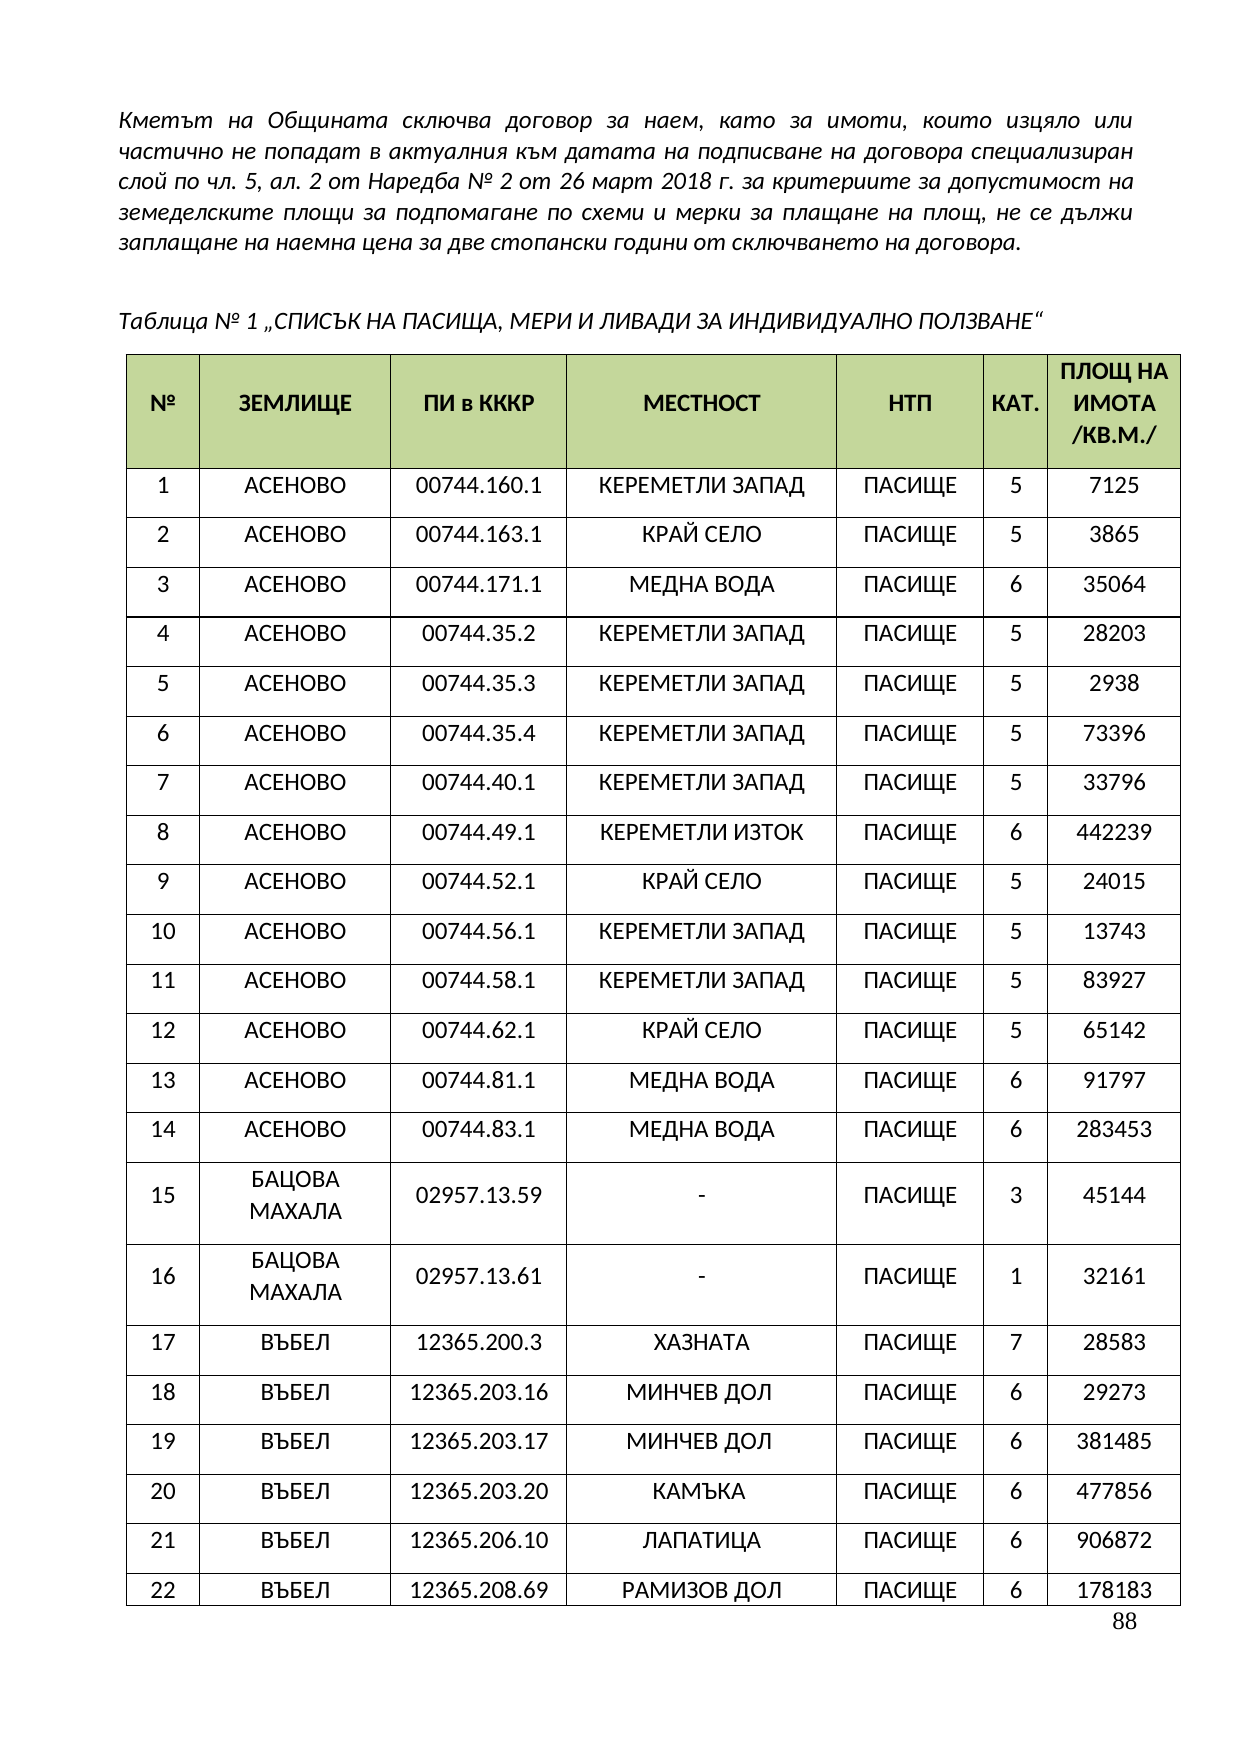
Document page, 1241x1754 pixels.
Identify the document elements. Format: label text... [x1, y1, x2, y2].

table_cell 00744.40.1 [391, 766, 566, 815]
table_cell 00744.163.1 [391, 518, 566, 567]
table_cell ПАСИЩЕ [837, 1113, 983, 1162]
table_cell 13743 [1048, 915, 1180, 963]
table_cell ПАСИЩЕ [837, 667, 983, 716]
table_cell 9 [127, 865, 199, 914]
table_cell БАЦОВА МАХАЛА [200, 1245, 390, 1325]
text Таблица № 1 „СПИСЪК НА ПАСИЩА, МЕРИ И ЛИВАДИ ЗА ИНДИВИДУАЛНО ПОЛЗВАНЕ“ [118, 306, 1137, 336]
table_cell 16 [127, 1245, 199, 1325]
table_header НТП [837, 355, 983, 468]
table_cell АСЕНОВО [200, 518, 390, 567]
table_cell 6 [984, 1064, 1047, 1112]
table_cell ВЪБЕЛ [200, 1376, 390, 1424]
table_cell 10 [127, 915, 199, 963]
table_cell 5 [984, 618, 1047, 666]
table_cell 7 [984, 1326, 1047, 1374]
table_cell АСЕНОВО [200, 1064, 390, 1112]
table_cell АСЕНОВО [200, 568, 390, 616]
table_cell 12365.206.10 [391, 1524, 566, 1573]
table_cell ПАСИЩЕ [837, 1376, 983, 1424]
table_cell 1 [984, 1245, 1047, 1325]
table_cell КРАЙ СЕЛО [567, 518, 836, 567]
table_cell 00744.35.3 [391, 667, 566, 716]
table_cell 14 [127, 1113, 199, 1162]
table_cell КРАЙ СЕЛО [567, 865, 836, 914]
table_cell АСЕНОВО [200, 667, 390, 716]
table_cell 7125 [1048, 469, 1180, 517]
table_cell - [567, 1245, 836, 1325]
table_cell 6 [984, 816, 1047, 864]
table_cell ВЪБЕЛ [200, 1326, 390, 1374]
table_cell 18 [127, 1376, 199, 1424]
table_cell 283453 [1048, 1113, 1180, 1162]
table_cell КЕРЕМЕТЛИ ЗАПАД [567, 965, 836, 1013]
table_cell КАМЪКА [567, 1475, 836, 1523]
table_header ПЛОЩ НА ИМОТА /КВ.М./ [1048, 355, 1180, 468]
table_cell 3865 [1048, 518, 1180, 567]
table_cell 5 [127, 667, 199, 716]
table_cell 29273 [1048, 1376, 1180, 1424]
table_cell МЕДНА ВОДА [567, 1113, 836, 1162]
table_cell 6 [984, 1113, 1047, 1162]
table_cell 73396 [1048, 717, 1180, 765]
table_cell 3 [984, 1163, 1047, 1243]
table_cell МИНЧЕВ ДОЛ [567, 1376, 836, 1424]
table_cell 5 [984, 469, 1047, 517]
table_cell ВЪБЕЛ [200, 1425, 390, 1474]
table_cell 45144 [1048, 1163, 1180, 1243]
table_cell КРАЙ СЕЛО [567, 1014, 836, 1063]
table_cell 02957.13.61 [391, 1245, 566, 1325]
table_header МЕСТНОСТ [567, 355, 836, 468]
table_cell 5 [984, 766, 1047, 815]
table_cell ХАЗНАТА [567, 1326, 836, 1374]
table_cell ПАСИЩЕ [837, 717, 983, 765]
table_cell ПАСИЩЕ [837, 1245, 983, 1325]
table_cell 7 [127, 766, 199, 815]
table_cell КЕРЕМЕТЛИ ИЗТОК [567, 816, 836, 864]
table_cell ПАСИЩЕ [837, 865, 983, 914]
table_header ЗЕМЛИЩЕ [200, 355, 390, 468]
table_cell 32161 [1048, 1245, 1180, 1325]
table_cell 381485 [1048, 1425, 1180, 1474]
table_header ПИ в КККР [391, 355, 566, 468]
table_cell 1 [127, 469, 199, 517]
table_cell ЛАПАТИЦА [567, 1524, 836, 1573]
table_cell ВЪБЕЛ [200, 1574, 390, 1605]
table_cell 19 [127, 1425, 199, 1474]
table_cell 24015 [1048, 865, 1180, 914]
table_cell 00744.58.1 [391, 965, 566, 1013]
table_cell ПАСИЩЕ [837, 1014, 983, 1063]
table_cell 00744.52.1 [391, 865, 566, 914]
table_cell ВЪБЕЛ [200, 1524, 390, 1573]
table_cell 6 [984, 1574, 1047, 1605]
table_cell ПАСИЩЕ [837, 1064, 983, 1112]
table_cell КЕРЕМЕТЛИ ЗАПАД [567, 618, 836, 666]
table_cell КЕРЕМЕТЛИ ЗАПАД [567, 915, 836, 963]
table_cell 12 [127, 1014, 199, 1063]
table_cell 21 [127, 1524, 199, 1573]
table_cell АСЕНОВО [200, 618, 390, 666]
table_cell 13 [127, 1064, 199, 1112]
table_cell 00744.81.1 [391, 1064, 566, 1112]
table_cell 5 [984, 915, 1047, 963]
table_cell 4 [127, 618, 199, 666]
table_cell АСЕНОВО [200, 915, 390, 963]
table_cell 20 [127, 1475, 199, 1523]
table_cell 00744.56.1 [391, 915, 566, 963]
table_cell АСЕНОВО [200, 1014, 390, 1063]
table_cell 2 [127, 518, 199, 567]
table_cell 65142 [1048, 1014, 1180, 1063]
table_cell 6 [984, 568, 1047, 616]
table_cell АСЕНОВО [200, 766, 390, 815]
table_cell КЕРЕМЕТЛИ ЗАПАД [567, 766, 836, 815]
table_cell 00744.83.1 [391, 1113, 566, 1162]
table_header № [127, 355, 199, 468]
table_cell 6 [984, 1524, 1047, 1573]
table_cell 6 [984, 1425, 1047, 1474]
table_cell 00744.35.2 [391, 618, 566, 666]
table_cell 12365.203.20 [391, 1475, 566, 1523]
table_cell 6 [127, 717, 199, 765]
table_cell 5 [984, 717, 1047, 765]
table_cell 00744.62.1 [391, 1014, 566, 1063]
table_cell МИНЧЕВ ДОЛ [567, 1425, 836, 1474]
table_cell МЕДНА ВОДА [567, 568, 836, 616]
table_cell 5 [984, 965, 1047, 1013]
table_cell 83927 [1048, 965, 1180, 1013]
table_cell 8 [127, 816, 199, 864]
table_cell ПАСИЩЕ [837, 965, 983, 1013]
table_cell КЕРЕМЕТЛИ ЗАПАД [567, 469, 836, 517]
table_cell ПАСИЩЕ [837, 915, 983, 963]
table_cell 15 [127, 1163, 199, 1243]
table_cell ПАСИЩЕ [837, 766, 983, 815]
table_cell 33796 [1048, 766, 1180, 815]
table_cell 442239 [1048, 816, 1180, 864]
table_cell ПАСИЩЕ [837, 1163, 983, 1243]
table_cell БАЦОВА МАХАЛА [200, 1163, 390, 1243]
table_cell ПАСИЩЕ [837, 1425, 983, 1474]
table_cell АСЕНОВО [200, 865, 390, 914]
table_cell 28203 [1048, 618, 1180, 666]
table_cell 22 [127, 1574, 199, 1605]
table_cell 477856 [1048, 1475, 1180, 1523]
table_cell 6 [984, 1475, 1047, 1523]
table_cell КЕРЕМЕТЛИ ЗАПАД [567, 717, 836, 765]
table_cell 178183 [1048, 1574, 1180, 1605]
table_cell 00744.160.1 [391, 469, 566, 517]
table_cell ВЪБЕЛ [200, 1475, 390, 1523]
table_cell КЕРЕМЕТЛИ ЗАПАД [567, 667, 836, 716]
table_cell 5 [984, 1014, 1047, 1063]
table_cell 5 [984, 865, 1047, 914]
table_cell 12365.203.16 [391, 1376, 566, 1424]
table_cell 906872 [1048, 1524, 1180, 1573]
table_cell - [567, 1163, 836, 1243]
table_cell ПАСИЩЕ [837, 469, 983, 517]
table_cell 6 [984, 1376, 1047, 1424]
table_cell 12365.200.3 [391, 1326, 566, 1374]
table_cell ПАСИЩЕ [837, 816, 983, 864]
table_cell 17 [127, 1326, 199, 1374]
table_cell ПАСИЩЕ [837, 1326, 983, 1374]
table_header КАТ. [984, 355, 1047, 468]
table_cell 28583 [1048, 1326, 1180, 1374]
table_cell 02957.13.59 [391, 1163, 566, 1243]
table_cell РАМИЗОВ ДОЛ [567, 1574, 836, 1605]
table_cell АСЕНОВО [200, 816, 390, 864]
table_cell 00744.35.4 [391, 717, 566, 765]
table_cell 12365.203.17 [391, 1425, 566, 1474]
table_cell ПАСИЩЕ [837, 1475, 983, 1523]
table_cell 35064 [1048, 568, 1180, 616]
table_cell ПАСИЩЕ [837, 618, 983, 666]
table_cell АСЕНОВО [200, 965, 390, 1013]
table_cell 12365.208.69 [391, 1574, 566, 1605]
table_cell АСЕНОВО [200, 717, 390, 765]
table_cell АСЕНОВО [200, 1113, 390, 1162]
table_cell ПАСИЩЕ [837, 518, 983, 567]
table_cell ПАСИЩЕ [837, 1574, 983, 1605]
table_cell 00744.171.1 [391, 568, 566, 616]
table_cell 5 [984, 667, 1047, 716]
table_cell 91797 [1048, 1064, 1180, 1112]
table_cell МЕДНА ВОДА [567, 1064, 836, 1112]
table_cell ПАСИЩЕ [837, 568, 983, 616]
table_cell 00744.49.1 [391, 816, 566, 864]
text Кметът на Общината сключва договор за наем, като за имоти, които изцяло или частично не попадат в актуалния към датата на подписване на договора специализиран слой по чл. 5, ал. 2 от Наредба № 2 от 26 март 2018 г. за критериите за допустимост на земеделските площи за подпомагане по схеми и мерки за плащане на площ, не се дължи заплащане на наемна цена за две стопански години от сключването на договора. [118, 104, 1137, 257]
table_cell 3 [127, 568, 199, 616]
table_cell 2938 [1048, 667, 1180, 716]
table_cell ПАСИЩЕ [837, 1524, 983, 1573]
table_cell 11 [127, 965, 199, 1013]
table_cell 5 [984, 518, 1047, 567]
table_cell АСЕНОВО [200, 469, 390, 517]
